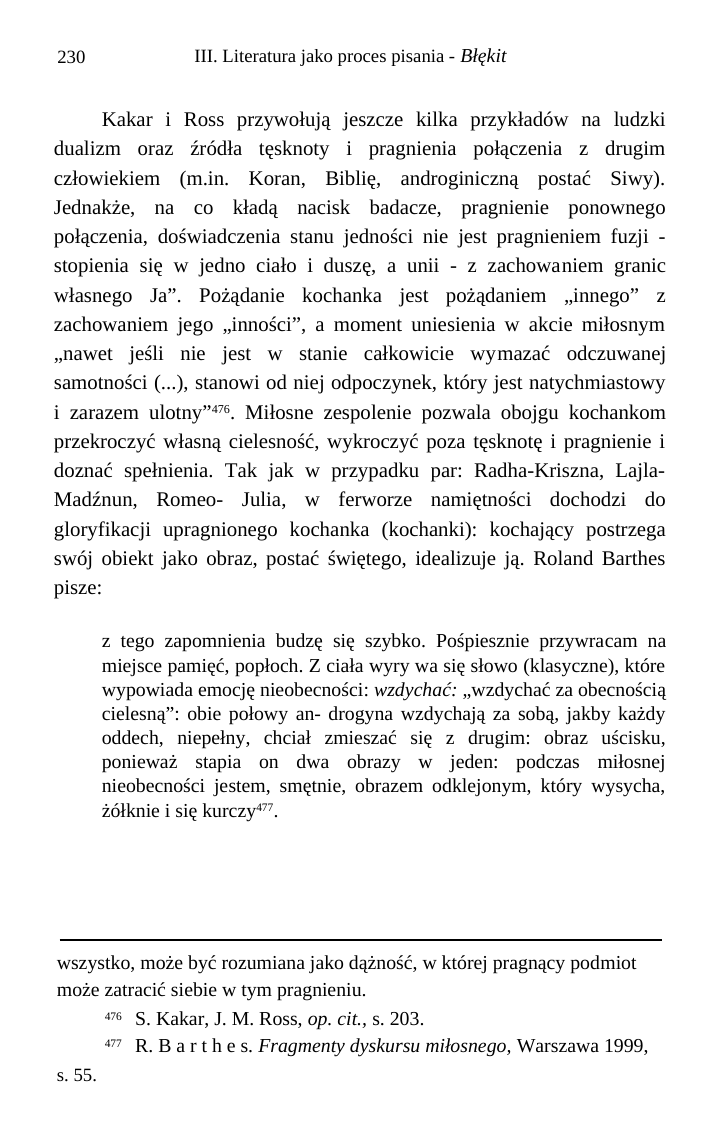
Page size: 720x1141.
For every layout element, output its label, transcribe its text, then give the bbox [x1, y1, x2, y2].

text Kakar i Ross przywołują jeszcze kilka przykładów na ludzki dualizm oraz źródła tęsknoty i pragnienia połączenia z drugim człowiekiem (m.in. Koran, Biblię, androginiczną postać Siwy). Jednakże, na co kładą nacisk badacze, pragnienie ponownego połączenia, doświadczenia stanu jedności nie jest pragnieniem fuzji - stopienia się w jedno ciało i duszę, a unii - z zachowa­niem granic własnego Ja”. Pożądanie kochanka jest pożądaniem „innego” z zachowaniem jego „inności”, a moment uniesienia w akcie miłosnym „nawet jeśli nie jest w stanie całkowicie wy­mazać odczuwanej samotności (...), stanowi od niej odpoczynek, który jest natychmiastowy i zarazem ulotny”476. Miłosne zespo­lenie pozwala obojgu kochankom przekroczyć własną cielesność, wykroczyć poza tęsknotę i pragnienie i doznać spełnienia. Tak jak w przypadku par: Radha-Kriszna, Lajla-Madźnun, Romeo- Julia, w ferworze namiętności dochodzi do gloryfikacji upra­gnionego kochanka (kochanki): kochający postrzega swój obiekt jako obraz, postać świętego, idealizuje ją. Roland Barthes pisze: [54, 107, 666, 599]
text 230 [57, 46, 92, 67]
text 476 S. Kakar, J. M. Ross, op. cit., s. 203. [57, 1007, 664, 1030]
text 477 R. B a r t h e s. Fragmenty dyskursu miłosnego, Warszawa 1999, [57, 1034, 664, 1057]
text wszystko, może być rozumiana jako dążność, w której pragnący pod­miot może zatracić siebie w tym pragnieniu. [57, 951, 664, 1001]
text z tego zapomnienia budzę się szybko. Pośpiesznie przywra­cam na miejsce pamięć, popłoch. Z ciała wyry wa się słowo (klasyczne), które wypowiada emocję nieobecności: wzdy­chać: „wzdychać za obecnością cielesną”: obie połowy an- drogyna wzdychają za sobą, jakby każdy oddech, niepełny, chciał zmieszać się z drugim: obraz uścisku, ponieważ stapia on dwa obrazy w jeden: podczas miłosnej nieobecności je­stem, smętnie, obrazem odklejonym, który wysycha, żółknie i się kurczy477. [102, 629, 666, 821]
text s. 55. [57, 1063, 105, 1085]
text III. Literatura jako proces pisania - Błękit [194, 44, 529, 67]
